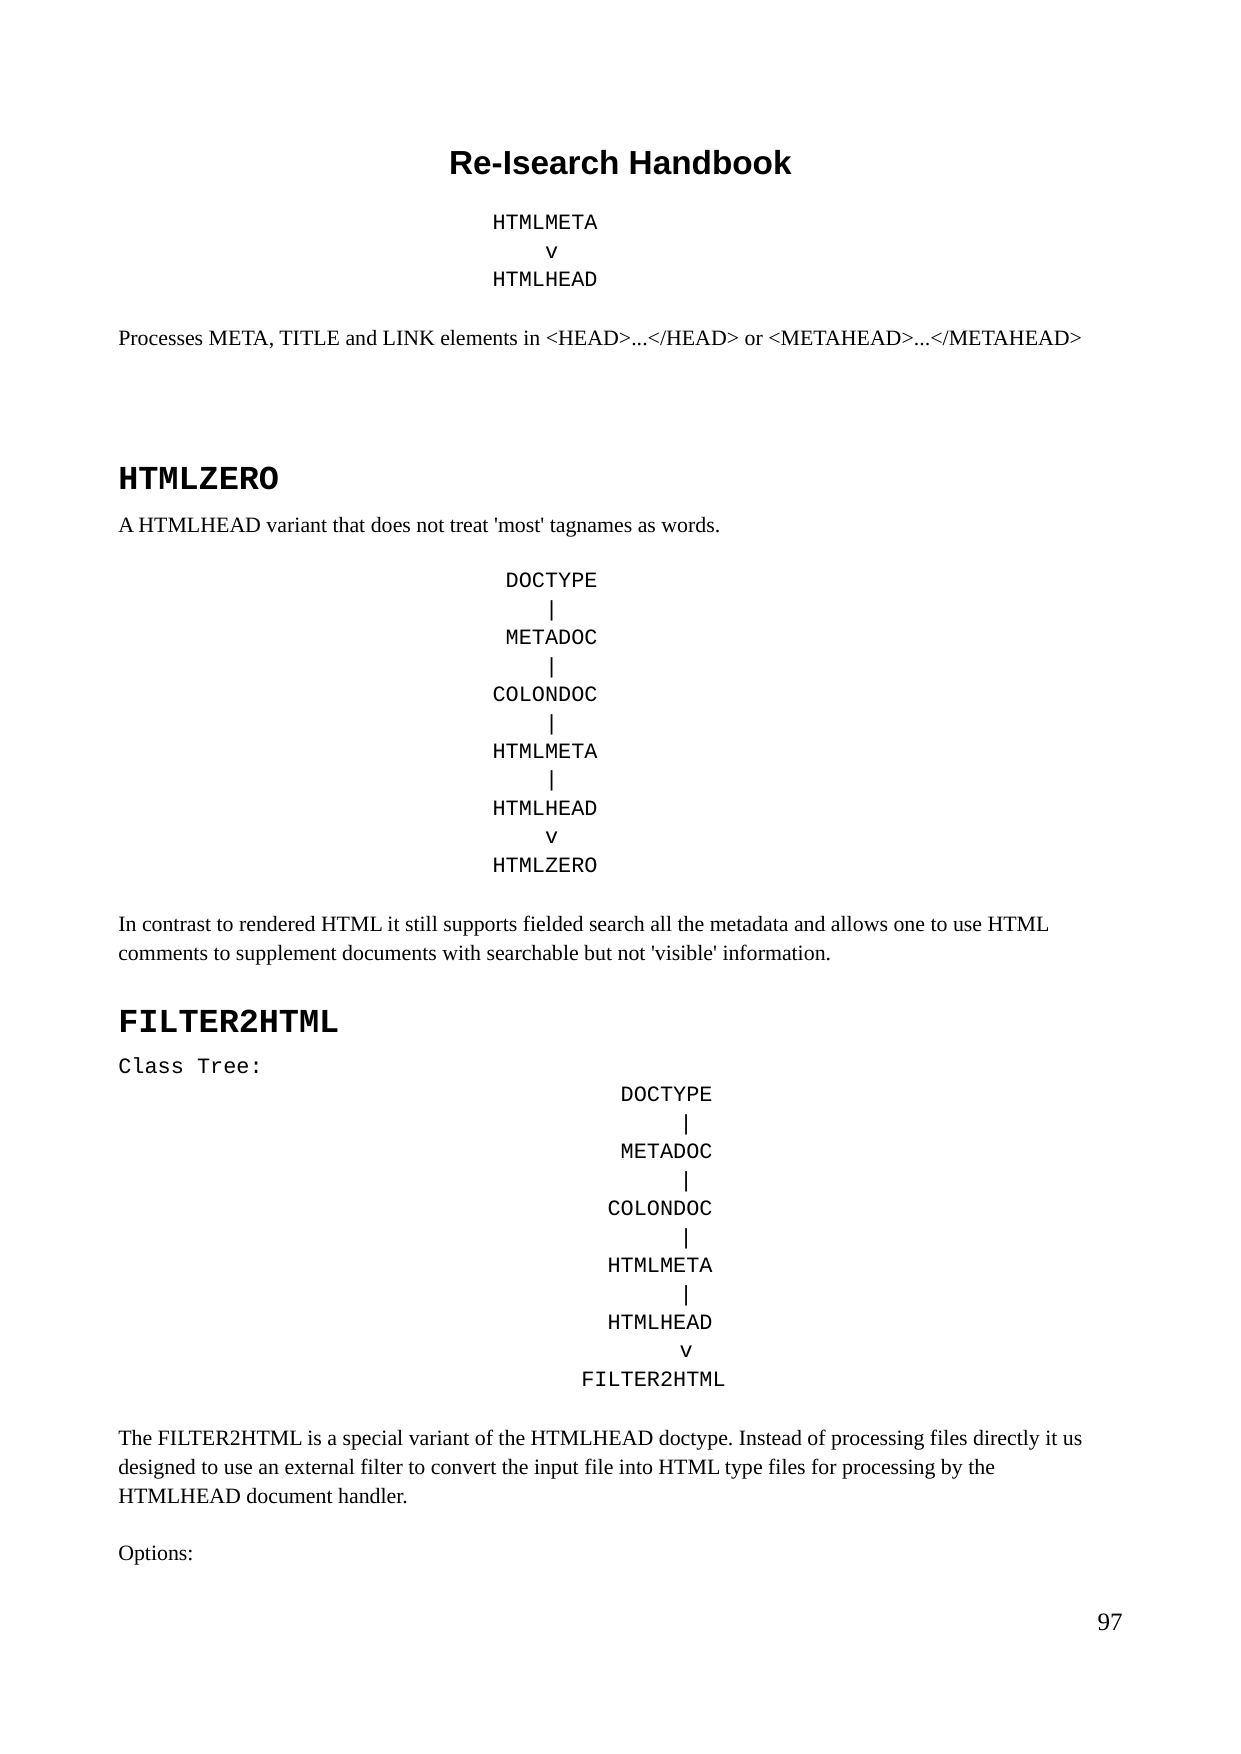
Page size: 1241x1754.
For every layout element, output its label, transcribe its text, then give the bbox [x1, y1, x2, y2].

text COLONDOC [413, 683, 1122, 708]
text DOCTYPE [118, 1084, 1122, 1108]
text | [413, 655, 1122, 680]
text HTMLHEAD [118, 1311, 1122, 1336]
text HTMLHEAD [413, 268, 1122, 293]
text | [413, 712, 1122, 737]
text HTMLHEAD [413, 797, 1122, 822]
text DOCTYPE [413, 569, 1122, 594]
text v [413, 826, 1122, 850]
text | [413, 769, 1122, 793]
text HTMLMETA [413, 212, 1122, 236]
text | [118, 1226, 1122, 1251]
text METADOC [118, 1141, 1122, 1165]
text | [118, 1169, 1122, 1194]
subtitle FILTER2HTML [118, 1005, 1122, 1043]
text Class Tree: [118, 1055, 1122, 1080]
text HTMLMETA [413, 740, 1122, 765]
text HTMLZERO [413, 854, 1122, 879]
text The FILTER2HTML is a special variant of the HTMLHEAD doctype. Instead of processing files directly it us designed to use an external filter to convert the input file into HTML type files for processing by the HTMLHEAD document handler. [118, 1425, 1122, 1508]
text A HTMLHEAD variant that does not treat 'most' tagnames as words. [118, 512, 1122, 537]
text Processes META, TITLE and LINK elements in <HEAD>...</HEAD> or <METAHEAD>...</METAHEAD> [118, 325, 1122, 351]
text | [118, 1112, 1122, 1137]
text Options: [118, 1540, 1122, 1566]
text COLONDOC [118, 1197, 1122, 1222]
text METADOC [413, 626, 1122, 651]
text | [413, 598, 1122, 623]
text | [118, 1283, 1122, 1307]
text v [118, 1339, 1122, 1364]
subtitle HTMLZERO [118, 462, 1122, 499]
text v [413, 240, 1122, 265]
text HTMLMETA [118, 1254, 1122, 1279]
text FILTER2HTML [118, 1368, 1122, 1393]
text In contrast to rendered HTML it still supports fielded search all the metadata and allows one to use HTML comments to supplement documents with searchable but not 'visible' information. [118, 911, 1122, 965]
